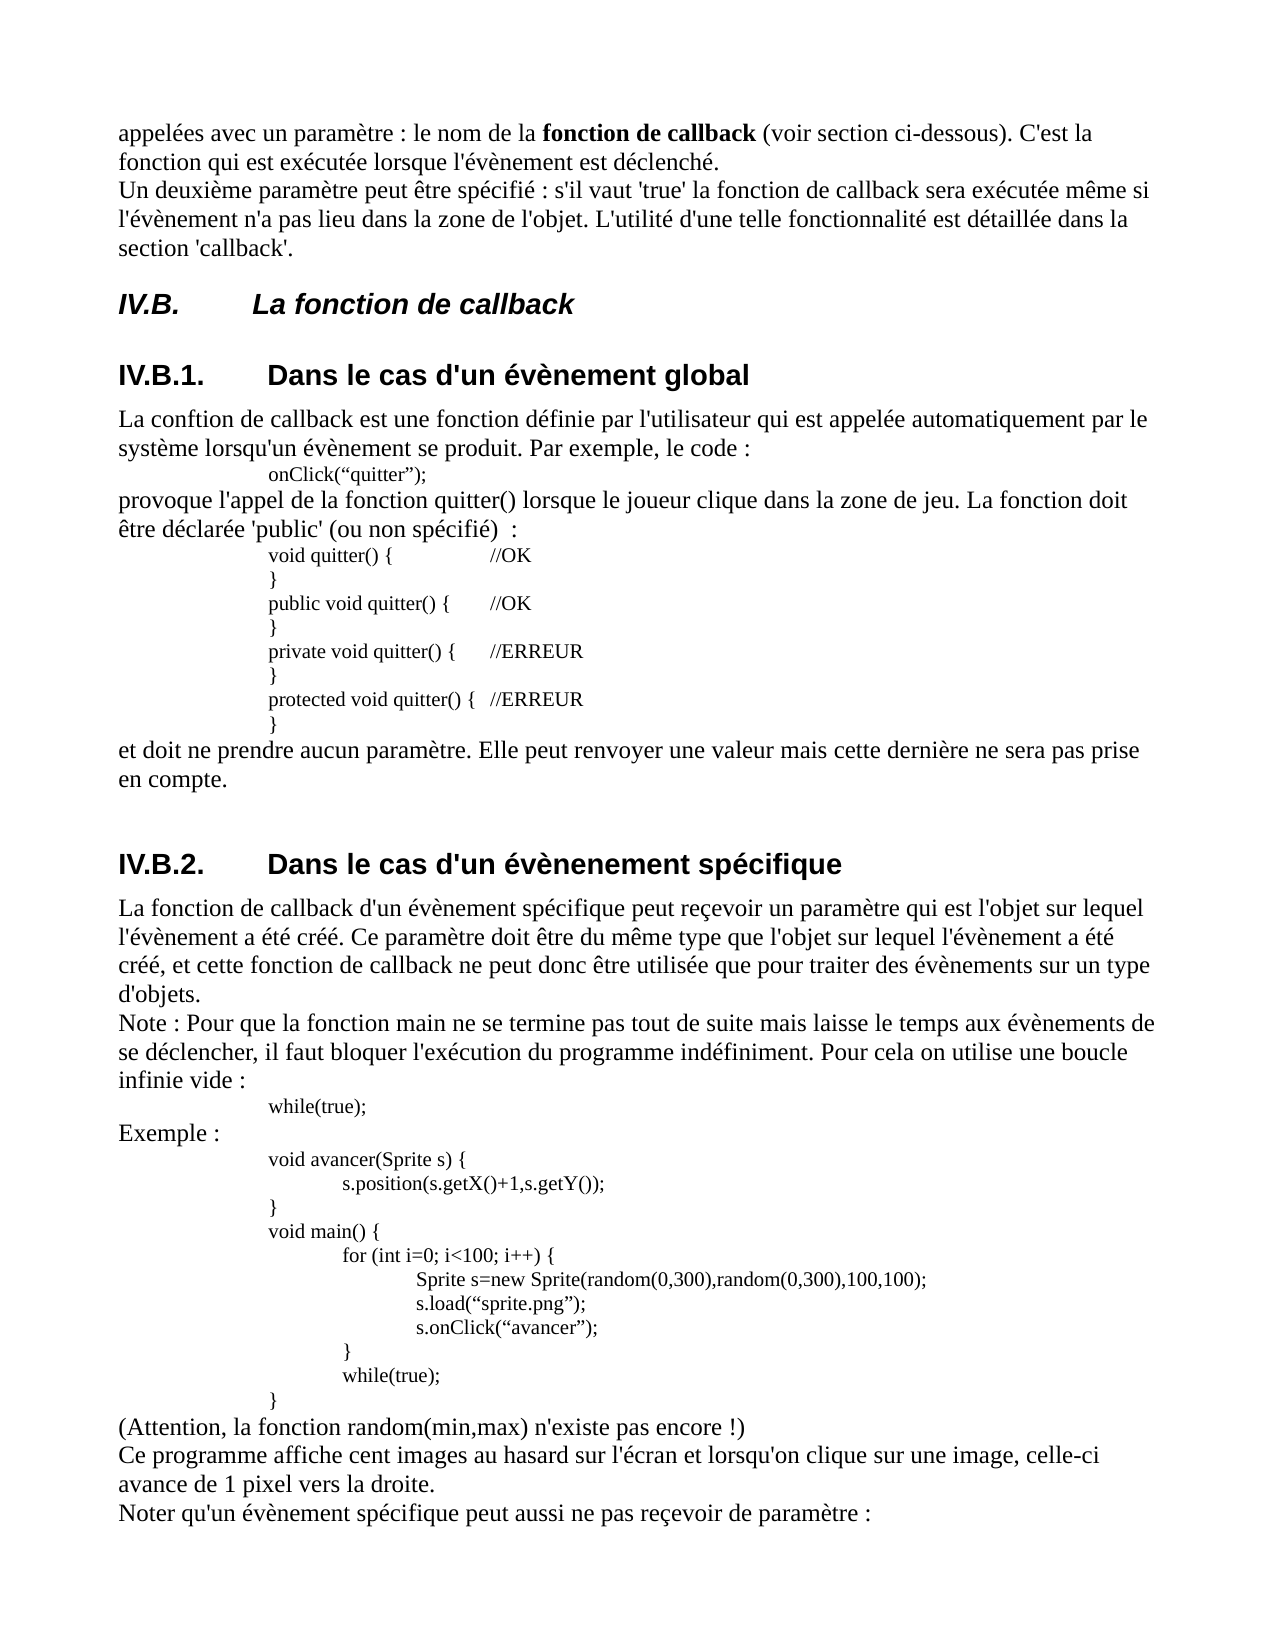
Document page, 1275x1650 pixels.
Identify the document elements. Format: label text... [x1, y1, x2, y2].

text public void quitter() { //OK [268, 591, 1157, 615]
subtitle La fonction de callback [118, 287, 1157, 320]
text Note : Pour que la fonction main ne se termine pas tout de suite mais laisse le temps aux évènements de se déclencher, il faut bloquer l'exécution du programme indéfiniment. Pour cela on utilise une boucle infinie vide : [118, 1008, 1157, 1094]
text et doit ne prendre aucun paramètre. Elle peut renvoyer une valeur mais cette dernière ne sera pas prise en compte. [118, 736, 1157, 793]
text Noter qu'un évènement spécifique peut aussi ne pas reçevoir de paramètre : [118, 1498, 1157, 1527]
text while(true); [268, 1094, 1157, 1118]
text protected void quitter() { //ERREUR [268, 687, 1157, 711]
text void main() { [268, 1219, 1157, 1243]
text private void quitter() { //ERREUR [268, 639, 1157, 663]
text Exemple : [118, 1118, 1157, 1147]
subtitle Dans le cas d'un évènement global [118, 358, 1157, 391]
text } [268, 567, 1157, 591]
text s.load(“sprite.png”); [268, 1291, 1157, 1315]
text onClick(“quitter”); [268, 461, 1157, 486]
text s.onClick(“avancer”); [268, 1315, 1157, 1339]
text appelées avec un paramètre : le nom de la fonction de callback (voir section ci-dessous). C'est la fonction qui est exécutée lorsque l'évènement est déclenché. [118, 118, 1157, 176]
text (Attention, la fonction random(min,max) n'existe pas encore !) [118, 1412, 1157, 1440]
text Un deuxième paramètre peut être spécifié : s'il vaut 'true' la fonction de callback sera exécutée même si l'évènement n'a pas lieu dans la zone de l'objet. L'utilité d'une telle fonctionnalité est détaillée dans la section 'callback'. [118, 176, 1157, 262]
text La fonction de callback d'un évènement spécifique peut reçevoir un paramètre qui est l'objet sur lequel l'évènement a été créé. Ce paramètre doit être du même type que l'objet sur lequel l'évènement a été créé, et cette fonction de callback ne peut donc être utilisée que pour traiter des évènements sur un type d'objets. [118, 893, 1157, 1008]
subtitle Dans le cas d'un évènenement spécifique [118, 847, 1157, 880]
text provoque l'appel de la fonction quitter() lorsque le joueur clique dans la zone de jeu. La fonction doit être déclarée 'public' (ou non spécifié) : [118, 486, 1157, 543]
text void avancer(Sprite s) { [268, 1147, 1157, 1171]
text } [268, 615, 1157, 639]
text Ce programme affiche cent images au hasard sur l'écran et lorsqu'on clique sur une image, celle-ci avance de 1 pixel vers la droite. [118, 1440, 1157, 1498]
text Sprite s=new Sprite(random(0,300),random(0,300),100,100); [268, 1267, 1157, 1291]
text } [268, 663, 1157, 687]
text while(true); [268, 1363, 1157, 1387]
text } [268, 1387, 1157, 1412]
text s.position(s.getX()+1,s.getY()); [268, 1171, 1157, 1195]
text } [268, 1195, 1157, 1219]
text for (int i=0; i<100; i++) { [268, 1243, 1157, 1267]
text } [268, 711, 1157, 736]
text } [268, 1339, 1157, 1363]
text void quitter() { //OK [268, 543, 1157, 567]
text La conftion de callback est une fonction définie par l'utilisateur qui est appelée automatiquement par le système lorsqu'un évènement se produit. Par exemple, le code : [118, 404, 1157, 461]
